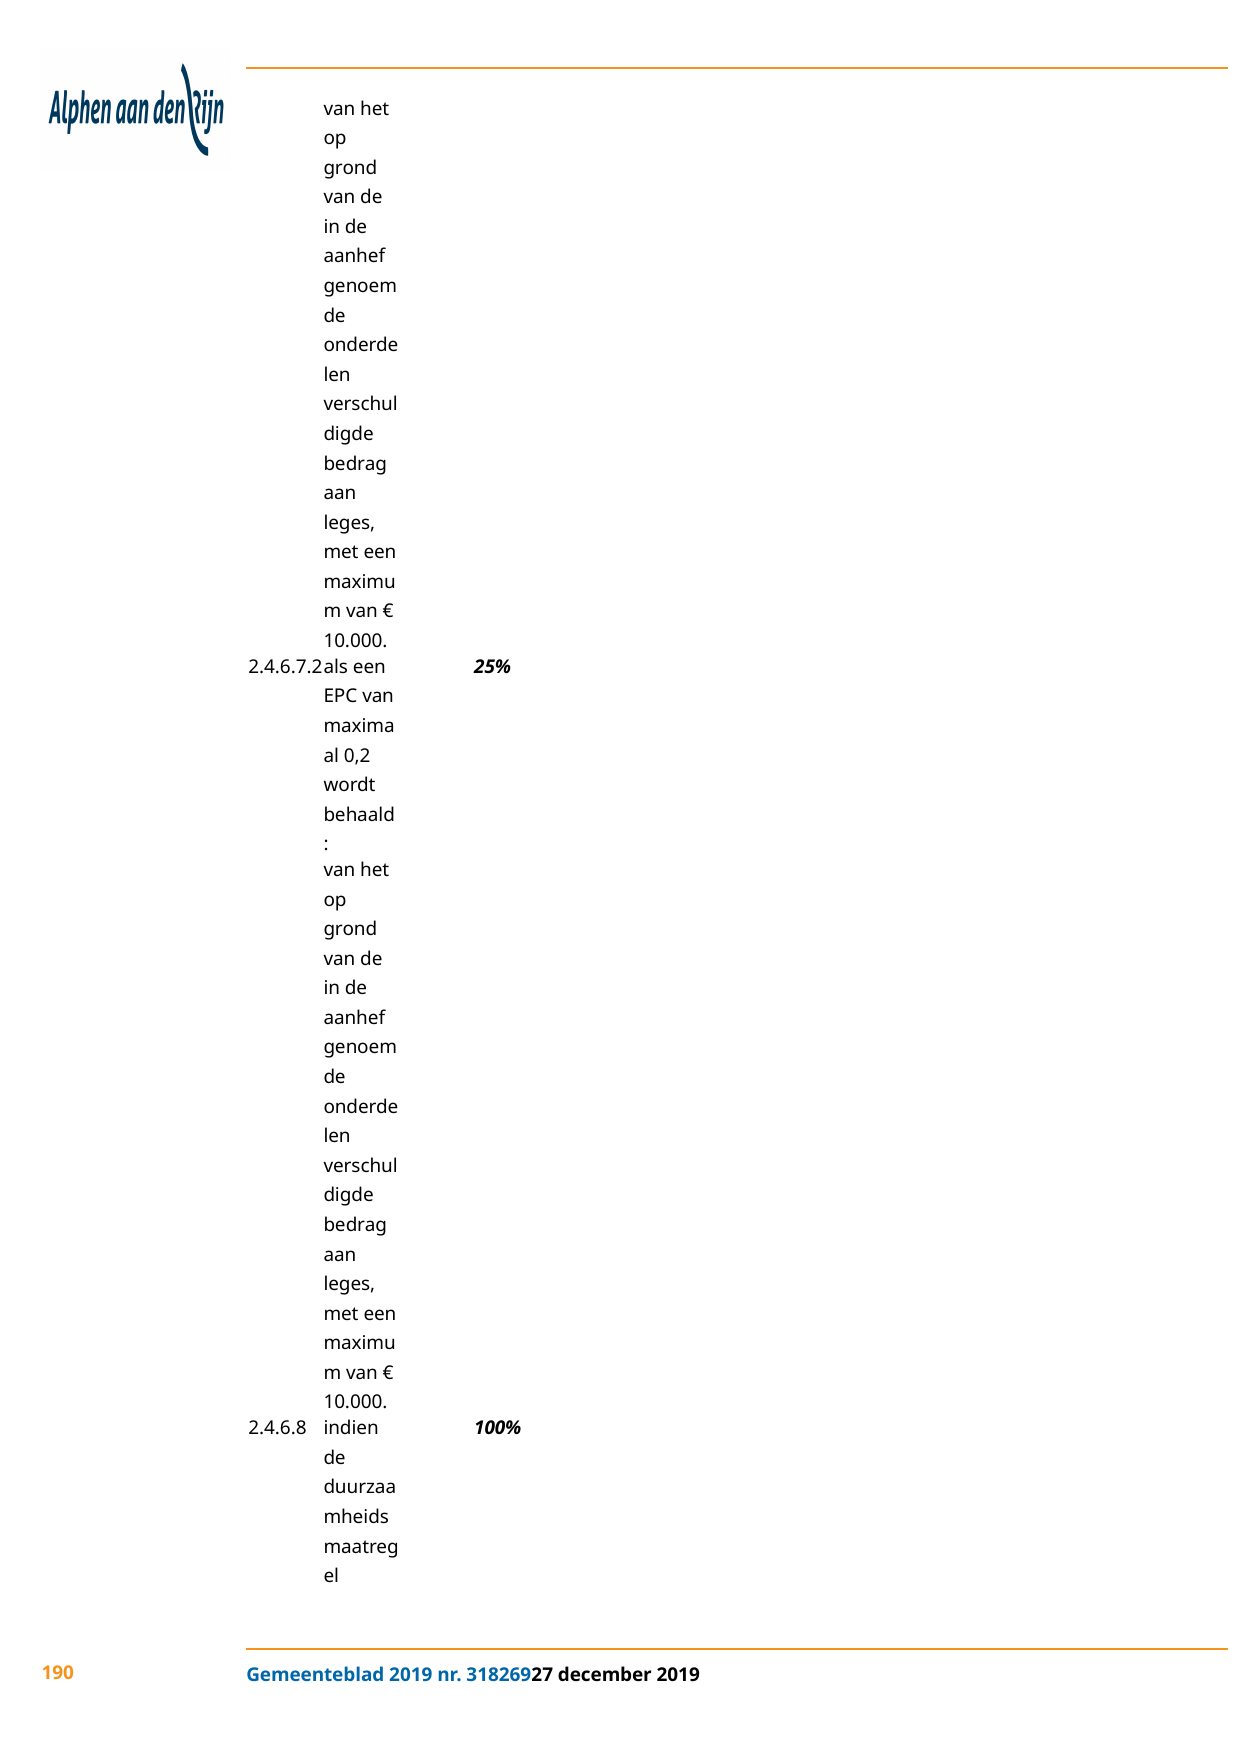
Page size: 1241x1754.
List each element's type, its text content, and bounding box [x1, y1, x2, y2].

table_cell [474, 856, 549, 1414]
table_cell [399, 95, 474, 653]
table_cell [248, 95, 323, 653]
table_cell 25% [474, 653, 549, 856]
table_cell [474, 95, 549, 653]
table_cell [399, 856, 474, 1414]
table_cell [248, 856, 323, 1414]
table_cell indien de duurzaamheidsmaatregel [323, 1415, 398, 1588]
table_cell 2.4.6.8 [248, 1415, 323, 1588]
table_cell 2.4.6.7.2 [248, 653, 323, 856]
picture [41, 47, 231, 172]
table_cell [399, 1415, 474, 1588]
table_cell [399, 653, 474, 856]
table_cell 100% [474, 1415, 549, 1588]
table_cell van het op grond van de in de aanhef genoemde onderdelen verschuldigde bedrag aan leges, met een maximum van € 10.000. [323, 95, 398, 653]
table_cell van het op grond van de in de aanhef genoemde onderdelen verschuldigde bedrag aan leges, met een maximum van € 10.000. [323, 856, 398, 1414]
table_cell als een EPC van maximaal 0,2 wordt behaald: [323, 653, 398, 856]
